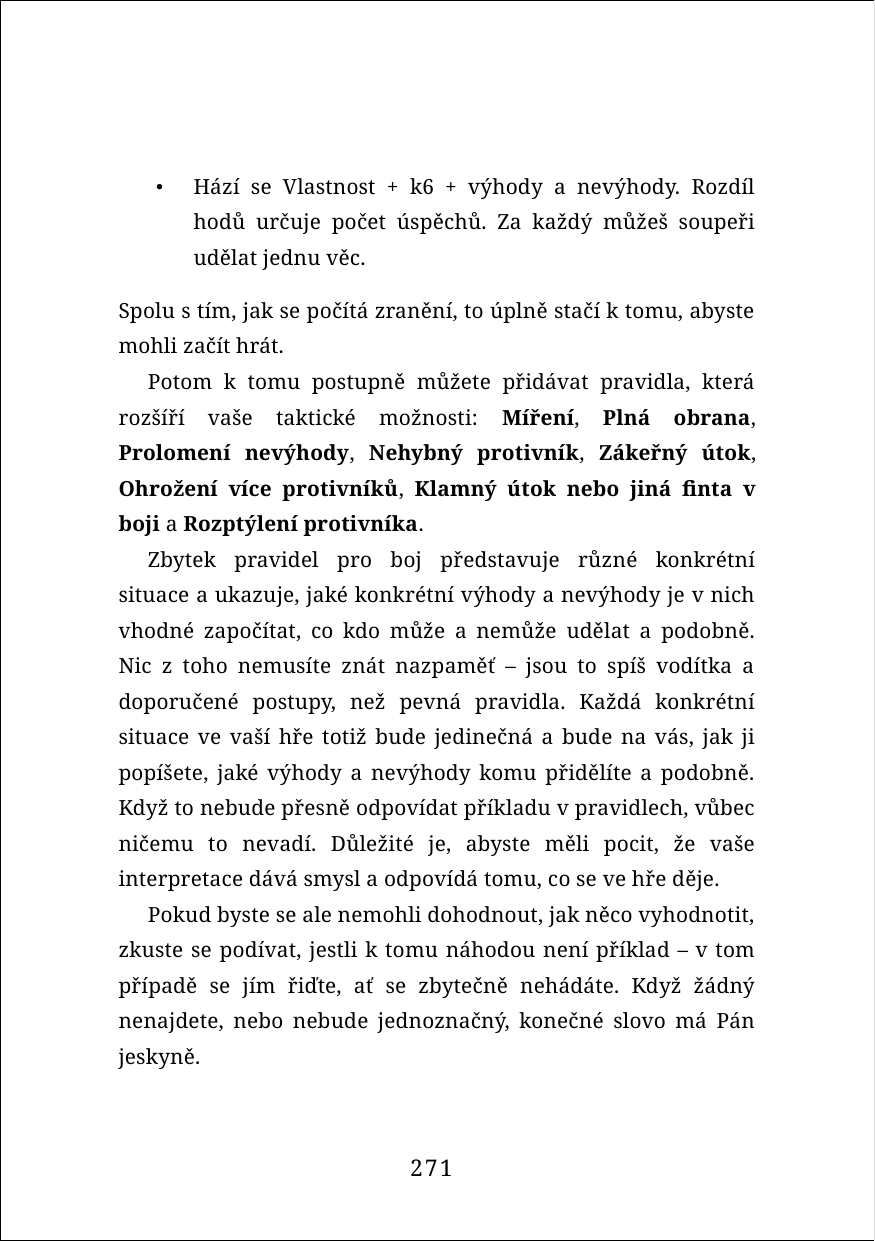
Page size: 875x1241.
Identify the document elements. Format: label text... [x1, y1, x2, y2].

text Spolu s tím, jak se počítá zranění, to úplně stačí k tomu, abyste mohli začít hrát. Potom k tomu postupně můžete přidávat pravidla, která rozšíří vaše taktické možnosti: Míření, Plná obrana, Prolomení nevýhody, Nehybný protivník, Zákeřný útok, Ohrožení více protivníků, Klamný útok nebo jiná finta v boji a Rozptýlení protivníka. Zbytek pravidel pro boj představuje různé konkrétní situace a ukazuje, jaké konkrétní výhody a nevýhody je v nich vhodné započítat, co kdo může a nemůže udělat a podobně. Nic z toho nemusíte znát nazpaměť – jsou to spíš vodítka a doporučené postupy, než pevná pravidla. Každá konkrétní situace ve vaší hře totiž bude jedinečná a bude na vás, jak ji popíšete, jaké výhody a nevýhody komu přidělíte a podobně. Když to nebude přesně odpovídat příkladu v pravidlech, vůbec ničemu to nevadí. Důležité je, abyste měli pocit, že vaše interpretace dává smysl a odpovídá tomu, co se ve hře děje. Pokud byste se ale nemohli dohodnout, jak něco vyhodnotit, zkuste se podívat, jestli k tomu náhodou není příklad – v tom případě se jím řiďte, ať se zbytečně nehádáte. Když žádný nenajdete, nebo nebude jednoznačný, konečné slovo má Pán jeskyně. [118, 296, 756, 1070]
list Hází se Vlastnost + k6 + výhody a nevýhody. Rozdíl hodů určuje počet úspěchů. Za každý můžeš soupeři udělat jednu věc. [156, 172, 756, 271]
